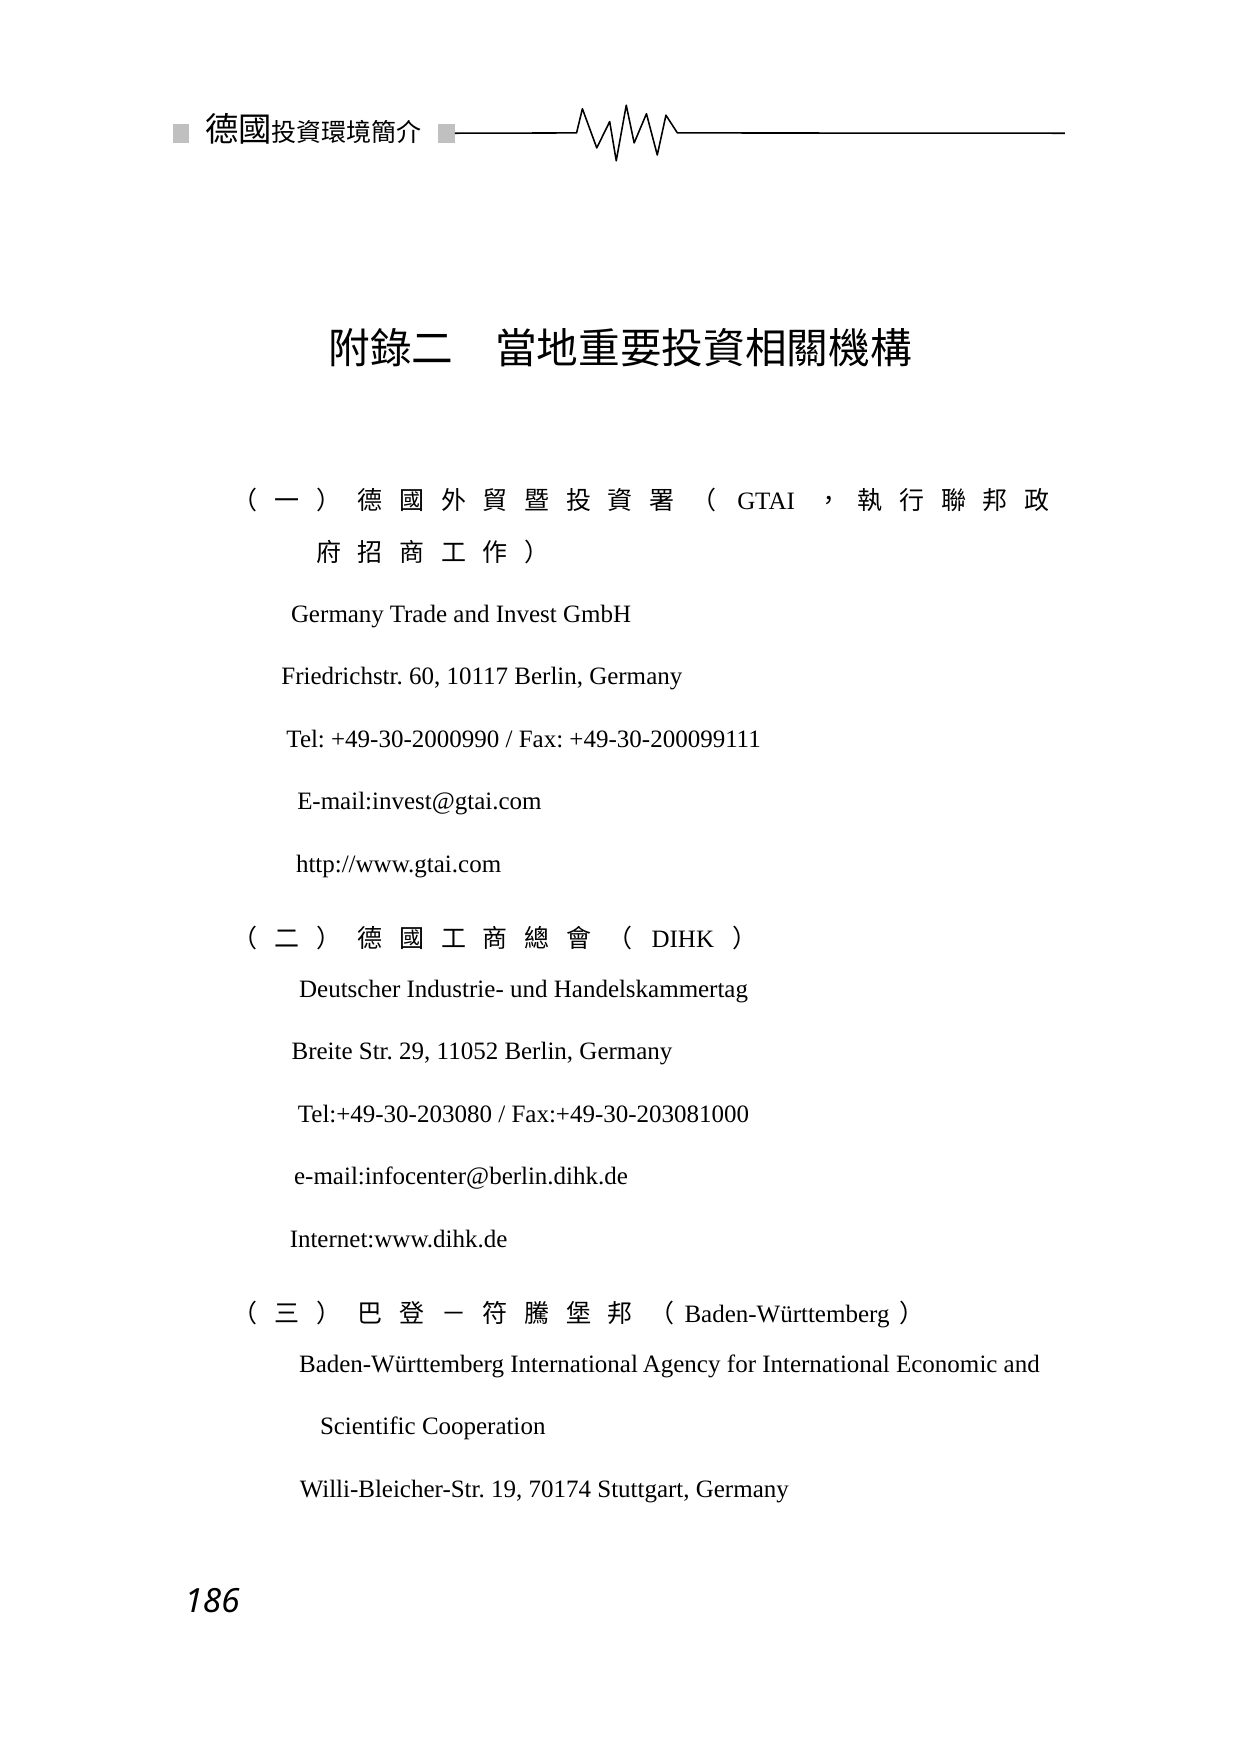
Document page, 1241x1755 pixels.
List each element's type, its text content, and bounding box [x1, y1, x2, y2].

text Deutscher Industrie- und Handelskammertag [207, 947, 1058, 1009]
text 附錄二 當地重要投資相關機構 [183, 304, 1058, 366]
text e-mail:infocenter@berlin.dihk.de [207, 1134, 1058, 1197]
text （二）德國工商總會（DIHK） [207, 884, 1058, 947]
text Internet:www.dihk.de [207, 1197, 1058, 1259]
text http://www.gtai.com [207, 822, 1058, 884]
text （一）德國外貿暨投資署（GTAI，執行聯邦政府招商工作） [207, 447, 1058, 572]
text Willi-Bleicher-Str. 19, 70174 Stuttgart, Germany [207, 1447, 1058, 1509]
text Baden-Württemberg International Agency for International Economic and Scientific Cooperation [207, 1322, 1058, 1447]
text Friedrichstr. 60, 10117 Berlin, Germany [207, 634, 1058, 697]
text Germany Trade and Invest GmbH [207, 572, 1058, 634]
text Tel: +49-30-2000990 / Fax: +49-30-200099111 [207, 697, 1058, 759]
text （三）巴登－符騰堡邦（Baden-Württemberg） [207, 1259, 1058, 1322]
text Tel:+49-30-203080 / Fax:+49-30-203081000 [207, 1072, 1058, 1134]
text Breite Str. 29, 11052 Berlin, Germany [207, 1009, 1058, 1072]
text E-mail:invest@gtai.com [207, 759, 1058, 822]
